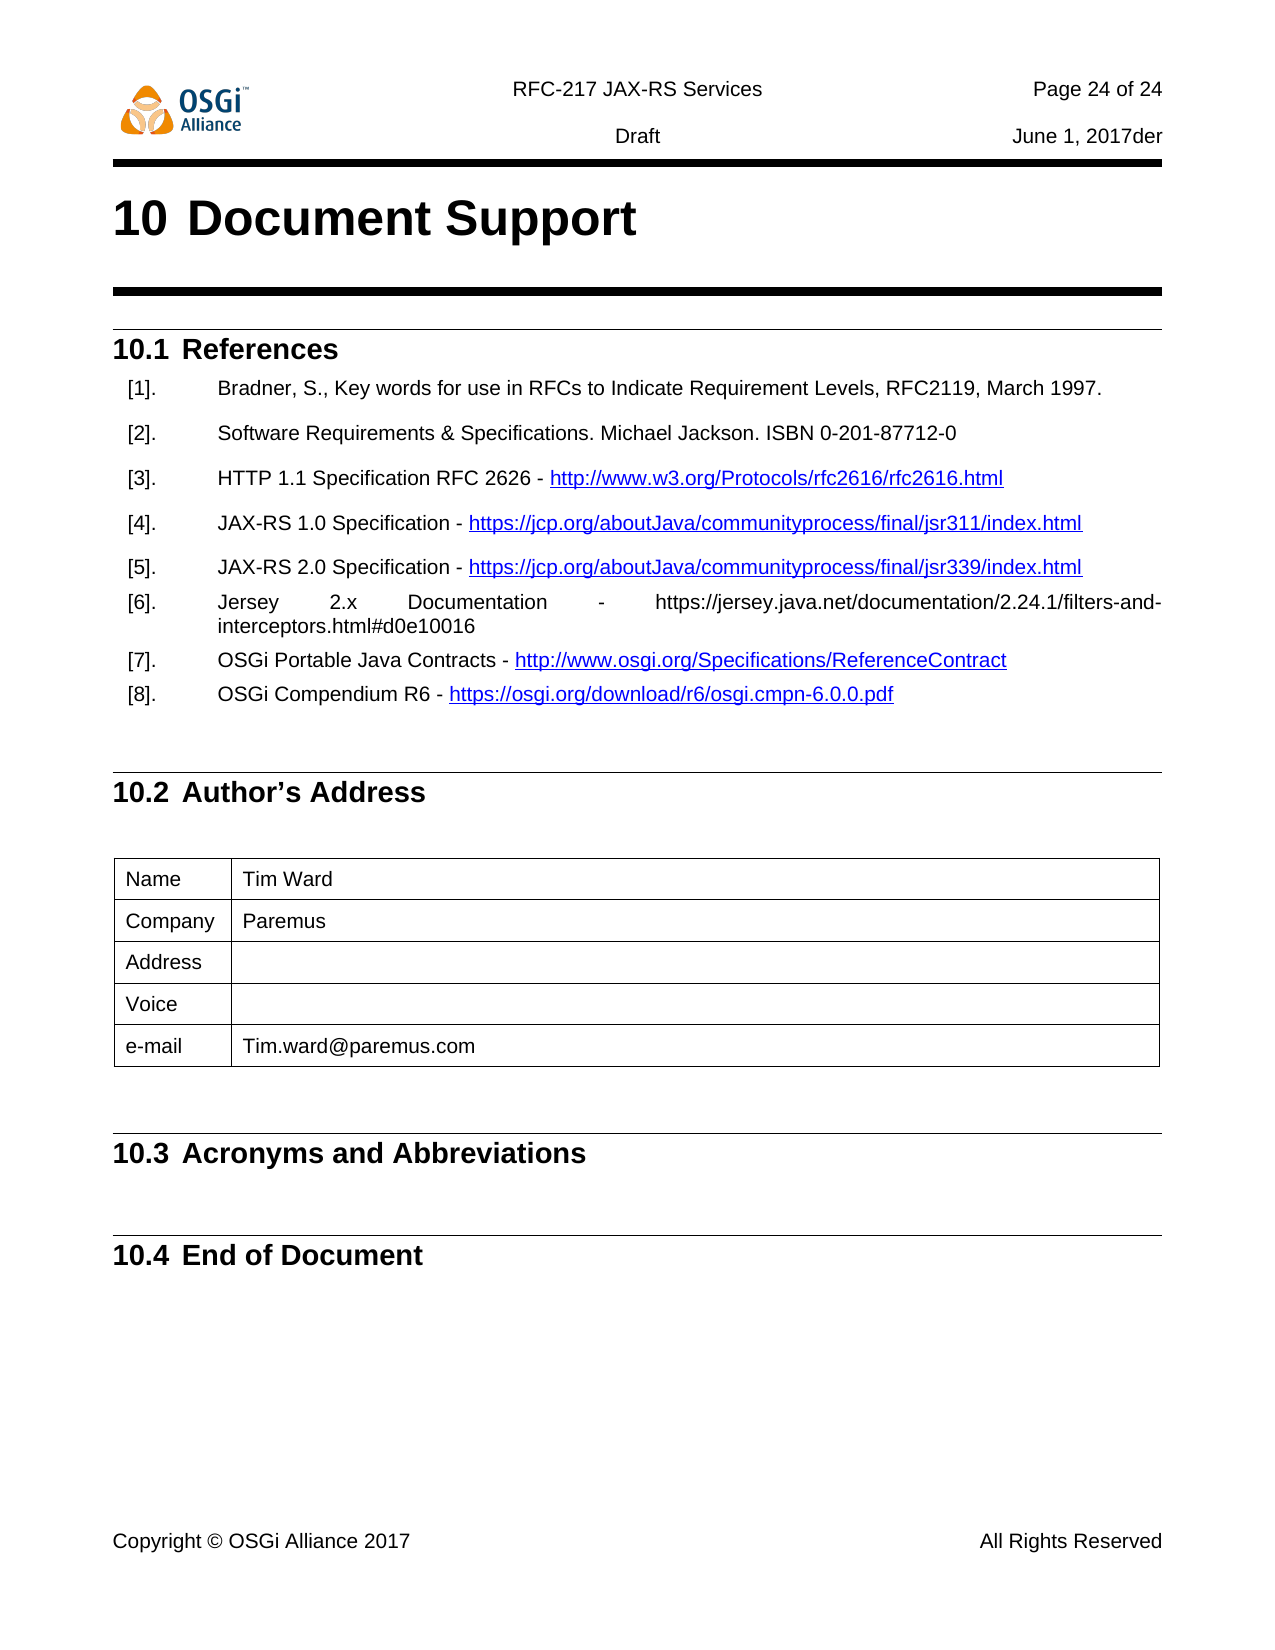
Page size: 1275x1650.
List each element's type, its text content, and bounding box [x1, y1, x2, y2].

list HTTP 1.1 Specification RFC 2626 - http://www.w3.org/Protocols/rfc2616/rfc2616.html [127, 466, 1162, 489]
table_cell Tim.ward@paremus.com [232, 1025, 1159, 1066]
list Bradner, S., Key words for use in RFCs to Indicate Requirement Levels, RFC2119, March 1997. [127, 376, 1162, 400]
table_cell [232, 984, 1159, 1024]
list JAX-RS 1.0 Specification - https://jcp.org/aboutJava/communityprocess/final/jsr311/index.html [127, 510, 1162, 534]
subtitle End of Document [112, 1236, 1162, 1271]
table_cell [232, 942, 1159, 982]
subtitle Author’s Address [112, 773, 1162, 808]
table_cell Address [115, 942, 231, 982]
picture [113, 78, 257, 142]
table_header Name [115, 859, 231, 899]
table_cell Paremus [232, 900, 1159, 941]
subtitle Document Support [112, 160, 1162, 296]
list JAX-RS 2.0 Specification - https://jcp.org/aboutJava/communityprocess/final/jsr339/index.html [127, 555, 1162, 579]
subtitle References [112, 330, 1162, 366]
list Jersey 2.x Documentation - https://jersey.java.net/documentation/2.24.1/filters-and-interceptors.html#d0e10016 [127, 589, 1162, 637]
subtitle Acronyms and Abbreviations [112, 1134, 1162, 1169]
list Software Requirements & Specifications. Michael Jackson. ISBN 0-201-87712-0 [127, 421, 1162, 445]
table_cell Company [115, 900, 231, 941]
table_cell Voice [115, 984, 231, 1024]
table_cell e-mail [115, 1025, 231, 1066]
list OSGi Portable Java Contracts - http://www.osgi.org/Specifications/ReferenceContract [127, 648, 1162, 672]
list OSGi Compendium R6 - https://osgi.org/download/r6/osgi.cmpn-6.0.0.pdf [127, 682, 1162, 706]
table_header Tim Ward [232, 859, 1159, 899]
